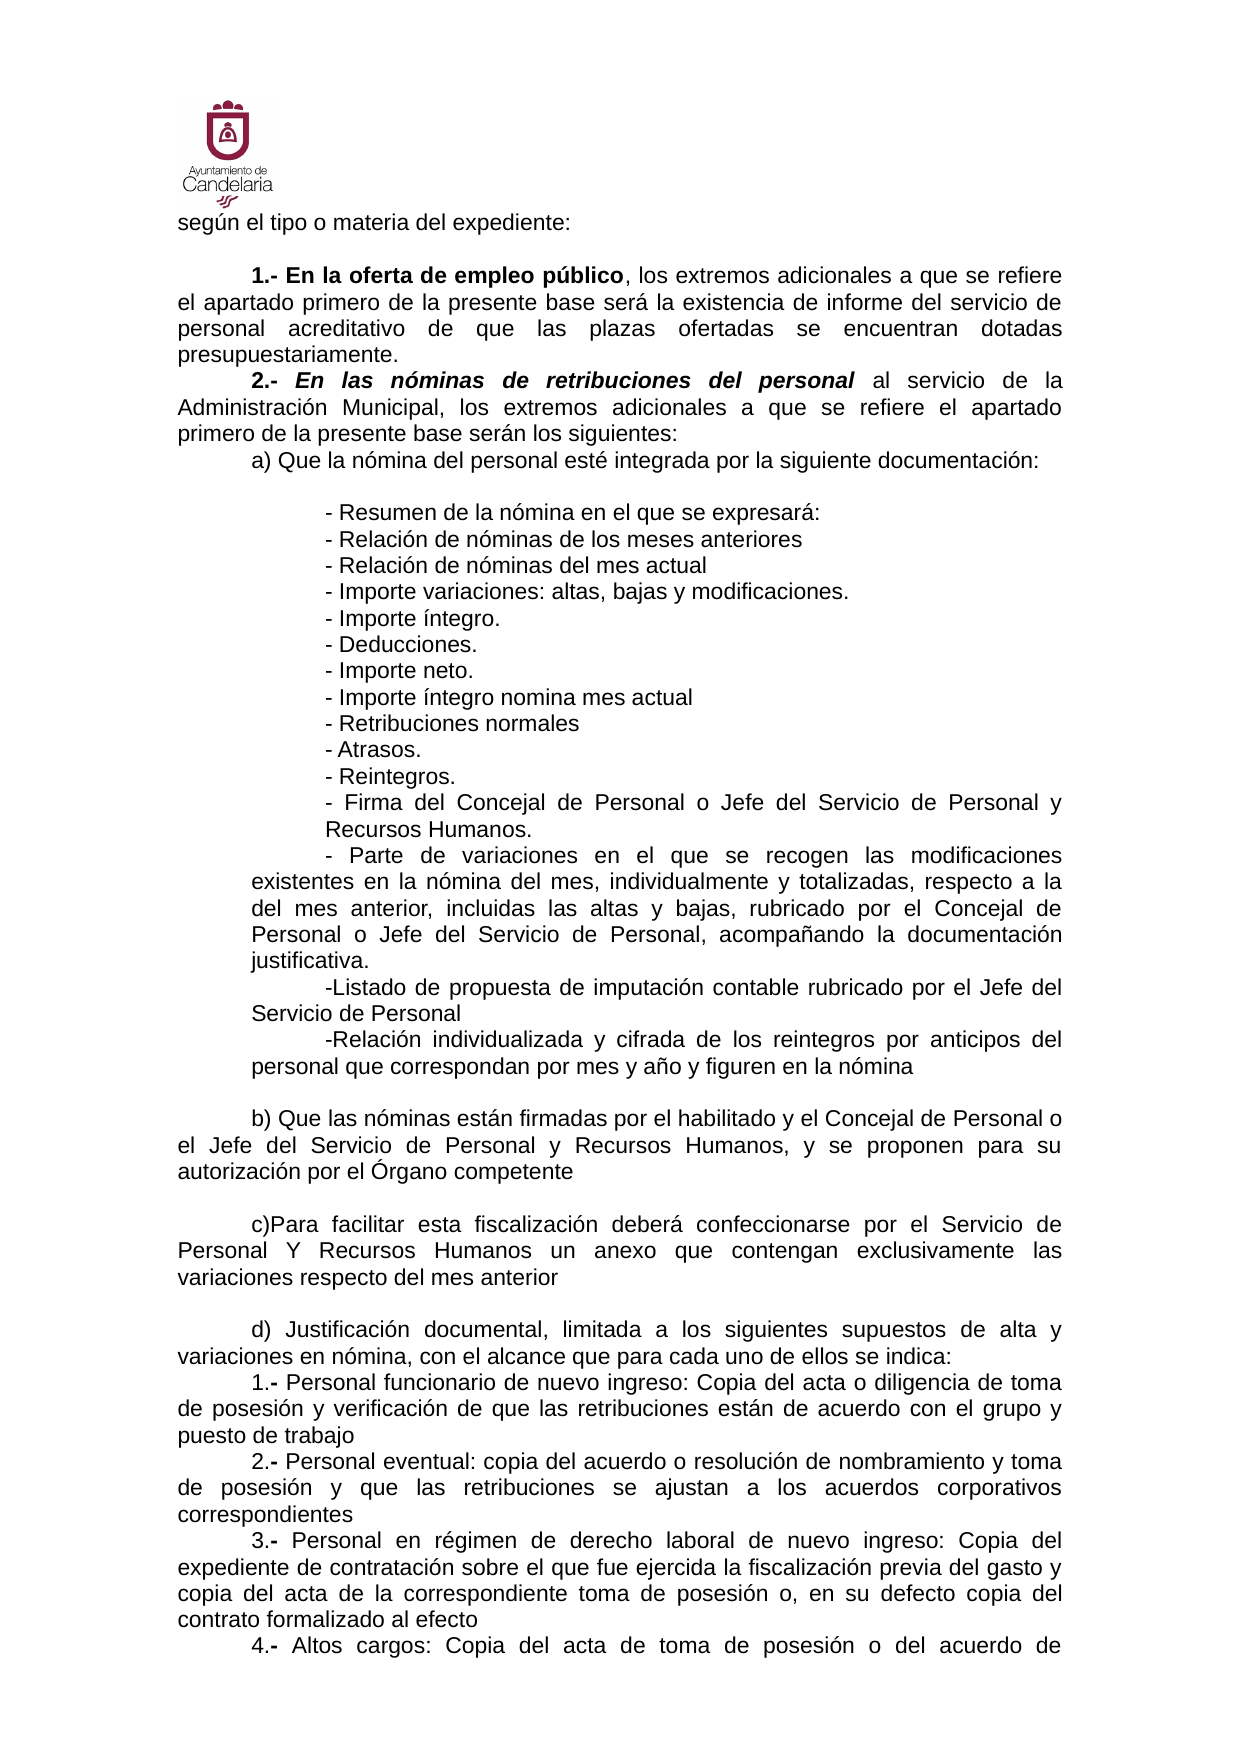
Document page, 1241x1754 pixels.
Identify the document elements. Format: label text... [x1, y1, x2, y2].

text 3.- Personal en régimen de derecho laboral de nuevo ingreso: Copia del expediente de contratación sobre el que fue ejercida la fiscalización previa del gasto y copia del acta de la correspondiente toma de posesión o, en su defecto copia del contrato formalizado al efecto [177, 1527, 1063, 1632]
text - Deducciones. [251, 631, 1063, 657]
text c)Para facilitar esta fiscalización deberá confeccionarse por el Servicio de Personal Y Recursos Humanos un anexo que contengan exclusivamente las variaciones respecto del mes anterior [177, 1211, 1063, 1290]
text - Importe neto. [251, 657, 1063, 684]
text - Importe íntegro. [251, 605, 1063, 631]
text 1.- En la oferta de empleo público, los extremos adicionales a que se refiere el apartado primero de la presente base será la existencia de informe del servicio de personal acreditativo de que las plazas ofertadas se encuentran dotadas presupuestariamente. [177, 262, 1063, 367]
text - Atrasos. [251, 736, 1063, 763]
text - Parte de variaciones en el que se recogen las modificaciones existentes en la nómina del mes, individualmente y totalizadas, respecto a la del mes anterior, incluidas las altas y bajas, rubricado por el Concejal de Personal o Jefe del Servicio de Personal, acompañando la documentación justificativa. [251, 842, 1063, 974]
text según el tipo o materia del expediente: [177, 209, 1063, 236]
text 2.- En las nóminas de retribuciones del personal al servicio de la Administración Municipal, los extremos adicionales a que se refiere el apartado primero de la presente base serán los siguientes: [177, 367, 1063, 447]
text 2.- Personal eventual: copia del acuerdo o resolución de nombramiento y toma de posesión y que las retribuciones se ajustan a los acuerdos corporativos correspondientes [177, 1448, 1063, 1527]
text - Resumen de la nómina en el que se expresará: [251, 499, 1063, 526]
text -Relación individualizada y cifrada de los reintegros por anticipos del personal que correspondan por mes y año y figuren en la nómina [251, 1026, 1063, 1079]
text a) Que la nómina del personal esté integrada por la siguiente documentación: [177, 447, 1063, 473]
text 1.- Personal funcionario de nuevo ingreso: Copia del acta o diligencia de toma de posesión y verificación de que las retribuciones están de acuerdo con el grupo y puesto de trabajo [177, 1369, 1063, 1448]
text b) Que las nóminas están firmadas por el habilitado y el Concejal de Personal o el Jefe del Servicio de Personal y Recursos Humanos, y se proponen para su autorización por el Órgano competente [177, 1105, 1063, 1184]
text - Importe variaciones: altas, bajas y modificaciones. [251, 578, 1063, 605]
text - Importe íntegro nomina mes actual [251, 684, 1063, 710]
text - Firma del Concejal de Personal o Jefe del Servicio de Personal y Recursos Humanos. [325, 789, 1063, 842]
text 4.- Altos cargos: Copia del acta de toma de posesión o del acuerdo de [177, 1632, 1063, 1659]
text - Reintegros. [251, 763, 1063, 789]
text - Relación de nóminas del mes actual [251, 552, 1063, 578]
text -Listado de propuesta de imputación contable rubricado por el Jefe del Servicio de Personal [251, 974, 1063, 1026]
text d) Justificación documental, limitada a los siguientes supuestos de alta y variaciones en nómina, con el alcance que para cada uno de ellos se indica: [177, 1316, 1063, 1369]
text - Retribuciones normales [251, 710, 1063, 736]
text - Relación de nóminas de los meses anteriores [251, 526, 1063, 552]
